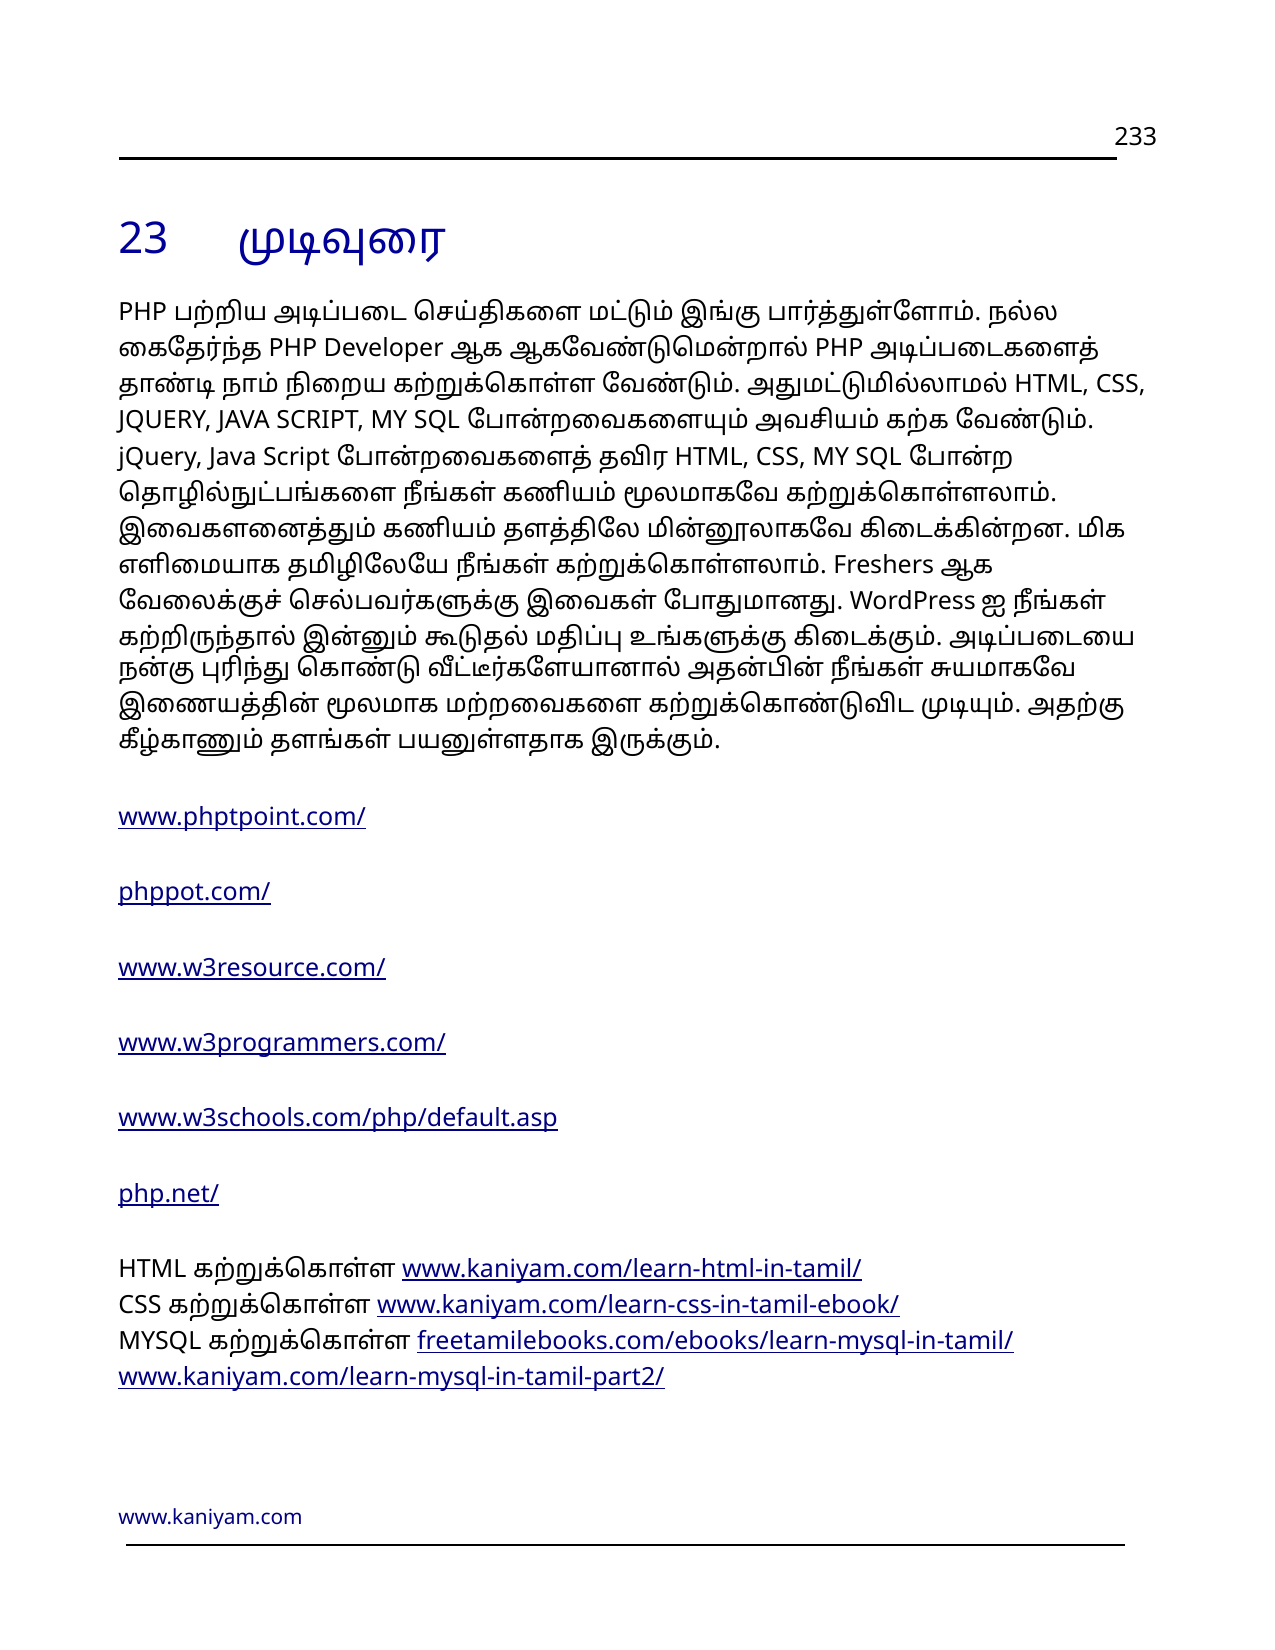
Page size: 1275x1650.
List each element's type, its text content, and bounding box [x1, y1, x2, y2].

text phppot.com/ [118, 874, 1157, 908]
text www.phptpoint.com/ [118, 799, 1157, 833]
text www.w3programmers.com/ [118, 1025, 1157, 1059]
text PHP பற்றிய அடிப்படை செய்திகளை மட்டும் இங்கு பார்த்துள்ளோம். நல்ல கைதேர்ந்த PHP Developer ஆக ஆகவேண்டுமென்றால் PHP அடிப்படைகளைத் தாண்டி நாம் நிறைய கற்றுக்கொள்ள வேண்டும். அதுமட்டுமில்லாமல் HTML, CSS, JQUERY, JAVA SCRIPT, MY SQL போன்றவைகளையும் அவசியம் கற்க வேண்டும். jQuery, Java Script போன்றவைகளைத் தவிர HTML, CSS, MY SQL போன்ற தொழில்நுட்பங்களை நீங்கள் கணியம் மூலமாகவே கற்றுக்கொள்ளலாம். இவைகளனைத்தும் கணியம் தளத்திலே மின்னூலாகவே கிடைக்கின்றன. மிக எளிமையாக தமிழிலேயே நீங்கள் கற்றுக்கொள்ளலாம். Freshers ஆக வேலைக்குச் செல்பவர்களுக்கு இவைகள் போதுமானது. WordPressஐ நீங்கள் கற்றிருந்தால் இன்னும் கூடுதல் மதிப்பு உங்களுக்கு கிடைக்கும். அடிப்படையை நன்கு புரிந்து கொண்டு வீட்டீர்களேயானால் அதன்பின் நீங்கள் சுயமாகவே இணையத்தின் மூலமாக மற்றவைகளை கற்றுக்கொண்டுவிட முடியும். அதற்கு கீழ்காணும் தளங்கள் பயனுள்ளதாக இருக்கும். [118, 294, 1157, 757]
text HTML கற்றுக்கொள்ள www.kaniyam.com/learn-html-in-tamil/ CSS கற்றுக்கொள்ள www.kaniyam.com/learn-css-in-tamil-ebook/ MYSQL கற்றுக்கொள்ள freetamilebooks.com/ebooks/learn-mysql-in-tamil/ www.kaniyam.com/learn-mysql-in-tamil-part2/ [118, 1251, 1157, 1393]
text www.w3resource.com/ [118, 949, 1157, 983]
text www.w3schools.com/php/default.asp [118, 1100, 1157, 1134]
subtitle முடிவுரை [118, 207, 1157, 270]
text php.net/ [118, 1175, 1157, 1209]
